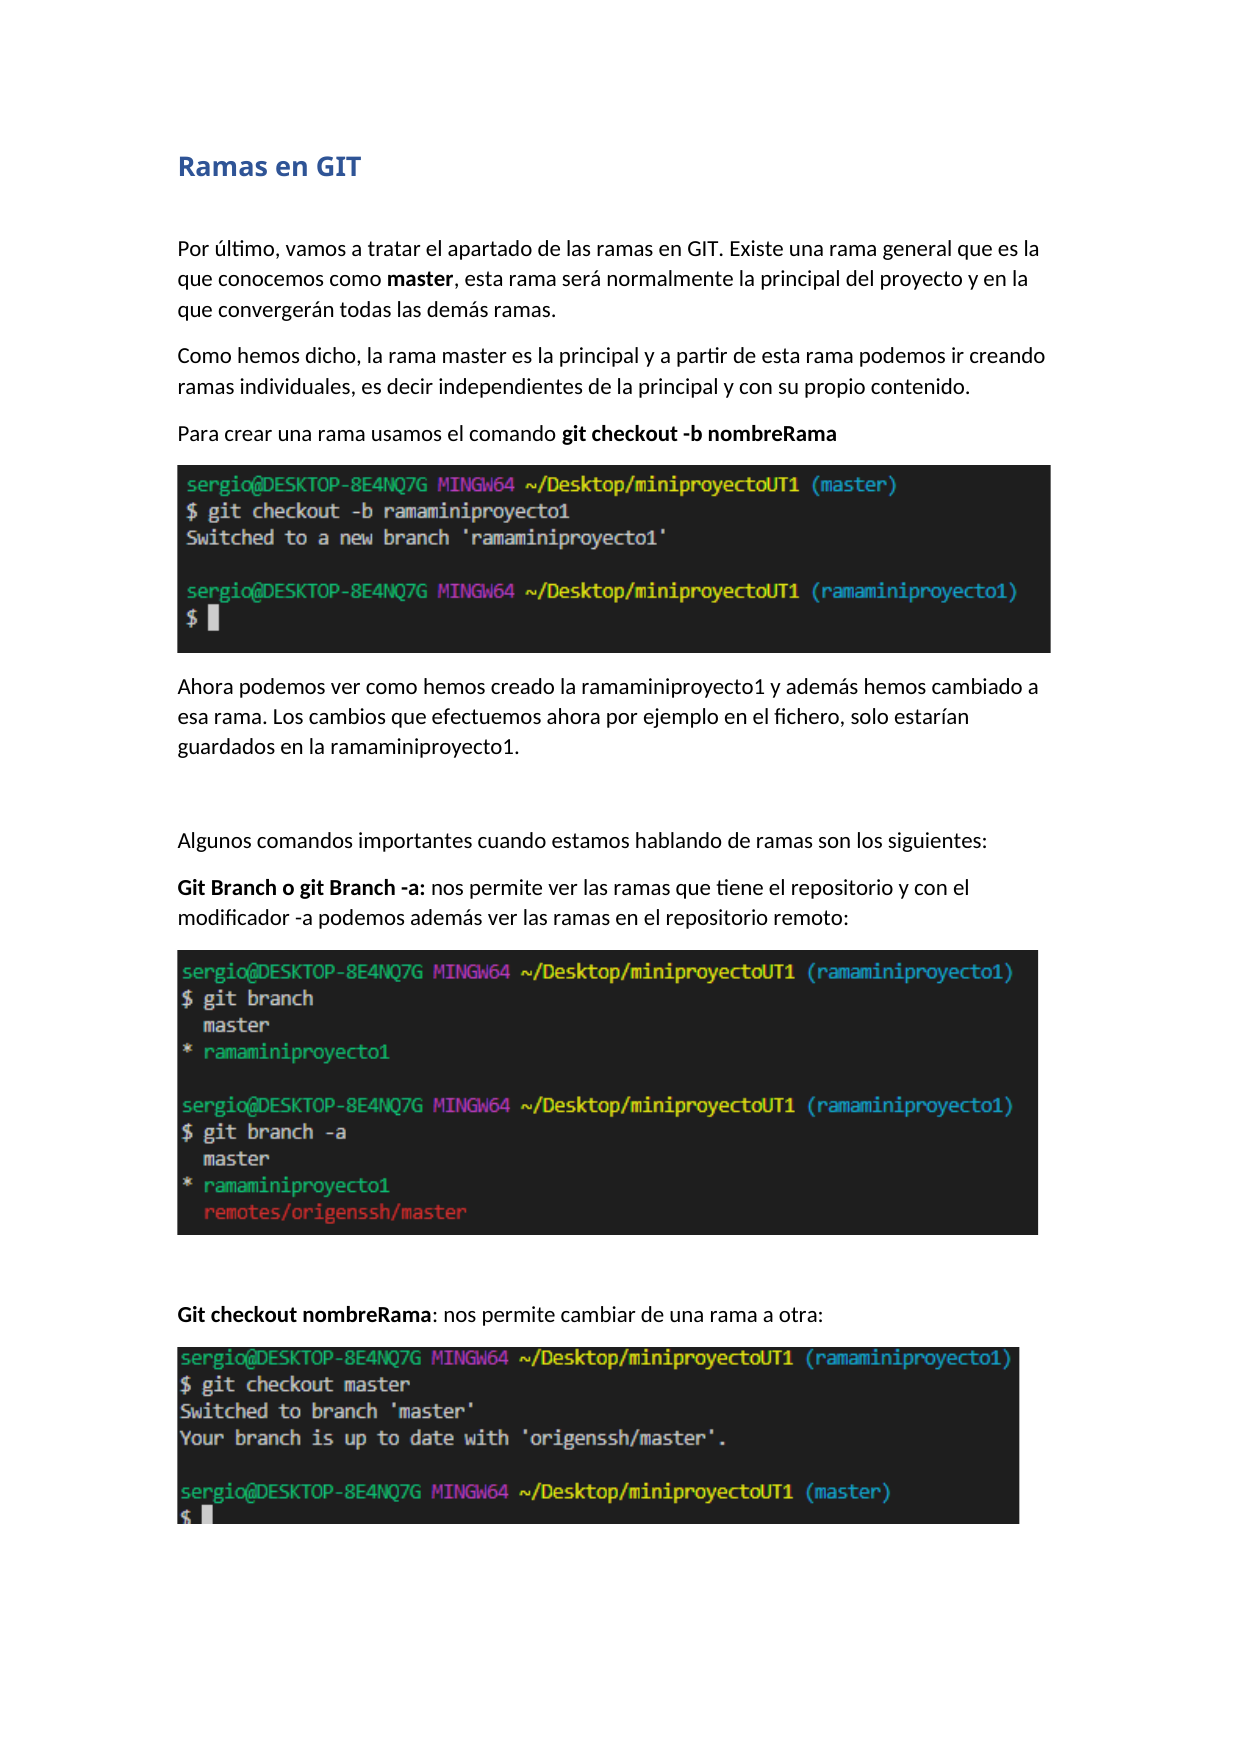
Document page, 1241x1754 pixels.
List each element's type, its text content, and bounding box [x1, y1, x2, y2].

text Git checkout nombreRama: nos permite cambiar de una rama a otra: [177, 1300, 1063, 1328]
text Git Branch o git Branch -a: nos permite ver las ramas que tiene el repositorio y con el modificador -a podemos además ver las ramas en el repositorio remoto: [177, 873, 1063, 931]
subtitle Ramas en GIT [177, 148, 1063, 184]
text Algunos comandos importantes cuando estamos hablando de ramas son los siguientes: [177, 826, 1063, 854]
picture [177, 465, 1051, 653]
picture [177, 950, 1039, 1235]
picture [177, 1347, 1020, 1524]
text Por último, vamos a tratar el apartado de las ramas en GIT. Existe una rama general que es la que conocemos como master, esta rama será normalmente la principal del proyecto y en la que convergerán todas las demás ramas. [177, 234, 1063, 323]
text Ahora podemos ver como hemos creado la ramaminiproyecto1 y además hemos cambiado a esa rama. Los cambios que efectuemos ahora por ejemplo en el fichero, solo estarían guardados en la ramaminiproyecto1. [177, 672, 1063, 760]
text Como hemos dicho, la rama master es la principal y a partir de esta rama podemos ir creando ramas individuales, es decir independientes de la principal y con su propio contenido. [177, 342, 1063, 400]
text Para crear una rama usamos el comando git checkout -b nombreRama [177, 419, 1063, 447]
